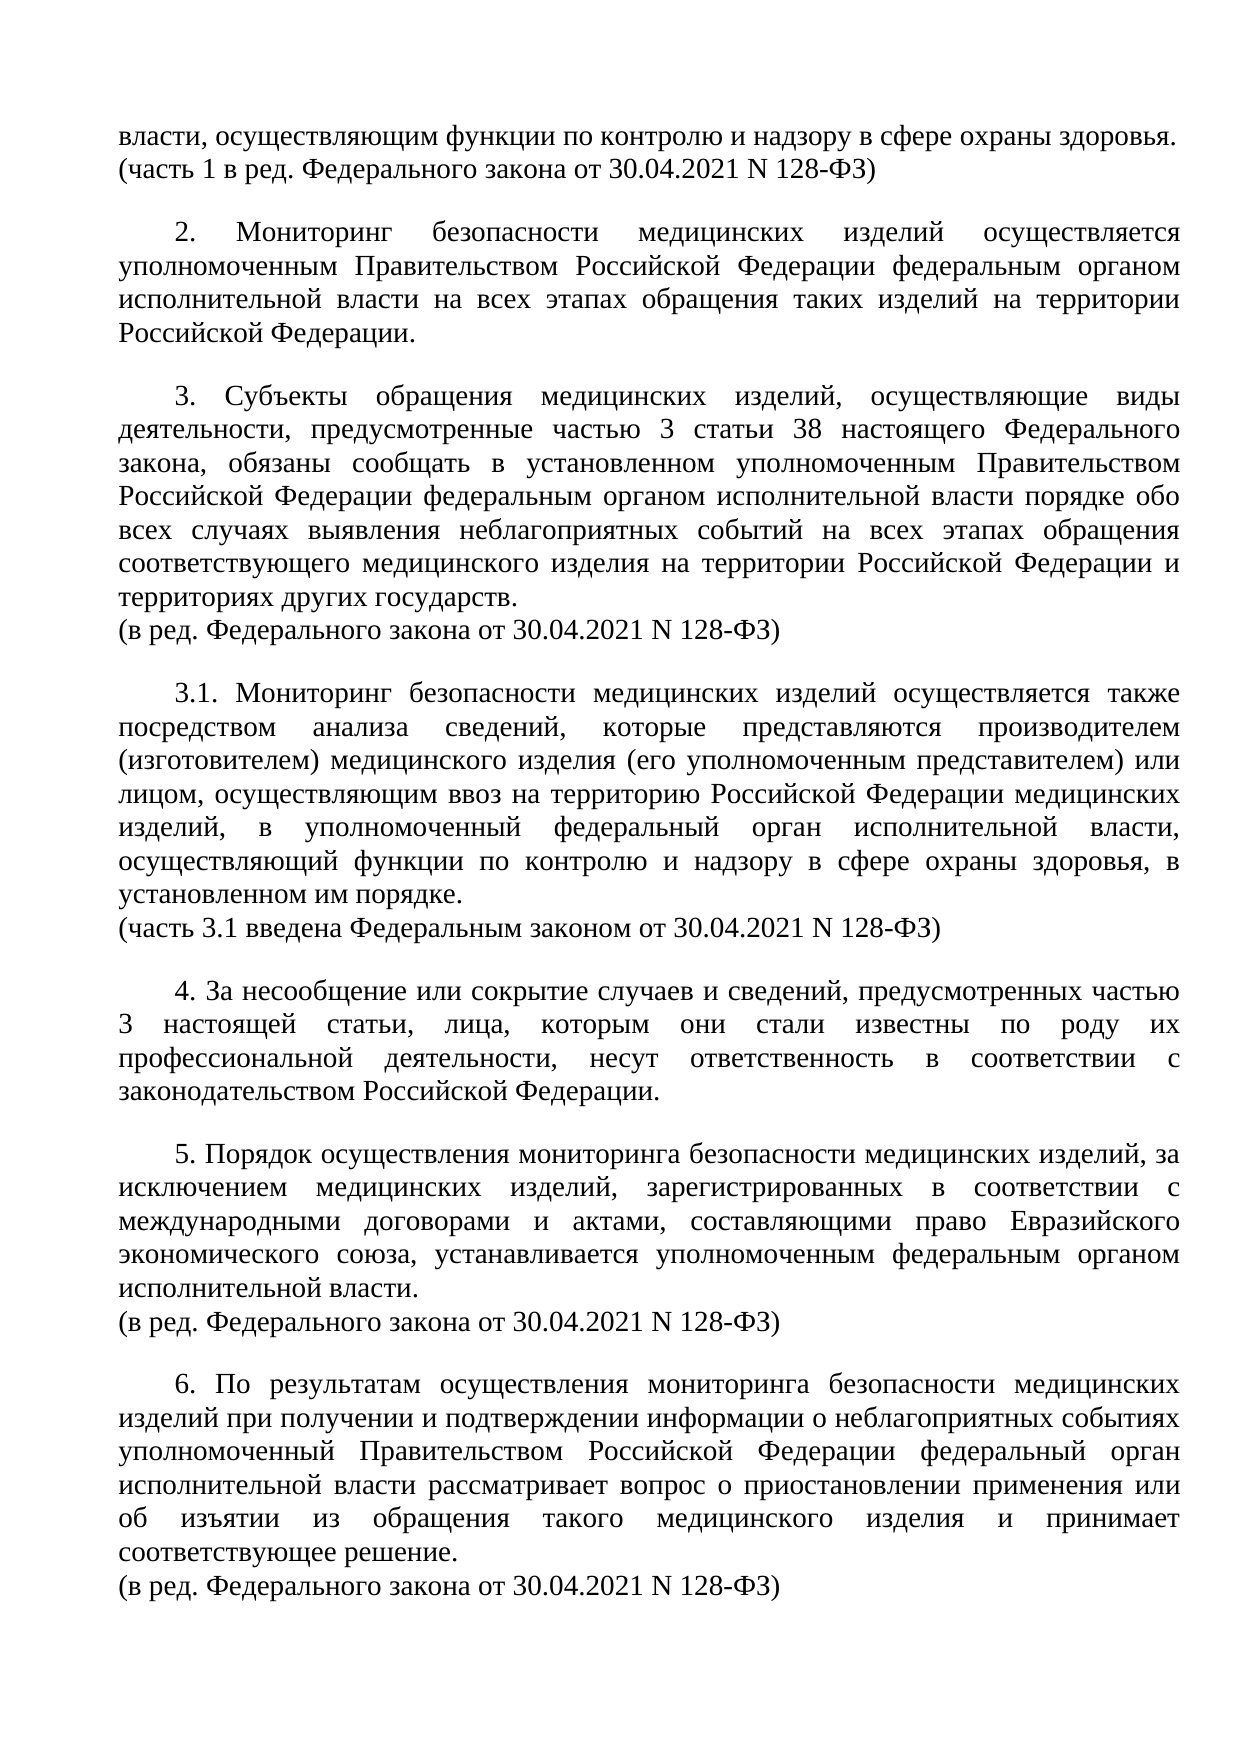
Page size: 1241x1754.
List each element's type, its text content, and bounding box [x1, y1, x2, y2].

text (часть 3.1 введена Федеральным законом от 30.04.2021 N 128-ФЗ) [118, 910, 1181, 943]
text (часть 1 в ред. Федерального закона от 30.04.2021 N 128-ФЗ) [118, 152, 1181, 185]
text 3. Субъекты обращения медицинских изделий, осуществляющие виды деятельности, предусмотренные частью 3 статьи 38 настоящего Федерального закона, обязаны сообщать в установленном уполномоченным Правительством Российской Федерации федеральным органом исполнительной власти порядке обо всех случаях выявления неблагоприятных событий на всех этапах обращения соответствующего медицинского изделия на территории Российской Федерации и территориях других государств. [118, 378, 1181, 612]
text 5. Порядок осуществления мониторинга безопасности медицинских изделий, за исключением медицинских изделий, зарегистрированных в соответствии с международными договорами и актами, составляющими право Евразийского экономического союза, устанавливается уполномоченным федеральным органом исполнительной власти. [118, 1136, 1181, 1304]
text 4. За несообщение или сокрытие случаев и сведений, предусмотренных частью 3 настоящей статьи, лица, которым они стали известны по роду их профессиональной деятельности, несут ответственность в соответствии с законодательством Российской Федерации. [118, 973, 1181, 1107]
text (в ред. Федерального закона от 30.04.2021 N 128-ФЗ) [118, 1568, 1181, 1601]
text власти, осуществляющим функции по контролю и надзору в сфере охраны здоровья. [118, 118, 1181, 152]
text (в ред. Федерального закона от 30.04.2021 N 128-ФЗ) [118, 612, 1181, 646]
text 3.1. Мониторинг безопасности медицинских изделий осуществляется также посредством анализа сведений, которые представляются производителем (изготовителем) медицинского изделия (его уполномоченным представителем) или лицом, осуществляющим ввоз на территорию Российской Федерации медицинских изделий, в уполномоченный федеральный орган исполнительной власти, осуществляющий функции по контролю и надзору в сфере охраны здоровья, в установленном им порядке. [118, 675, 1181, 910]
text 6. По результатам осуществления мониторинга безопасности медицинских изделий при получении и подтверждении информации о неблагоприятных событиях уполномоченный Правительством Российской Федерации федеральный орган исполнительной власти рассматривает вопрос о приостановлении применения или об изъятии из обращения такого медицинского изделия и принимает соответствующее решение. [118, 1366, 1181, 1568]
text (в ред. Федерального закона от 30.04.2021 N 128-ФЗ) [118, 1304, 1181, 1337]
text 2. Мониторинг безопасности медицинских изделий осуществляется уполномоченным Правительством Российской Федерации федеральным органом исполнительной власти на всех этапах обращения таких изделий на территории Российской Федерации. [118, 214, 1181, 348]
